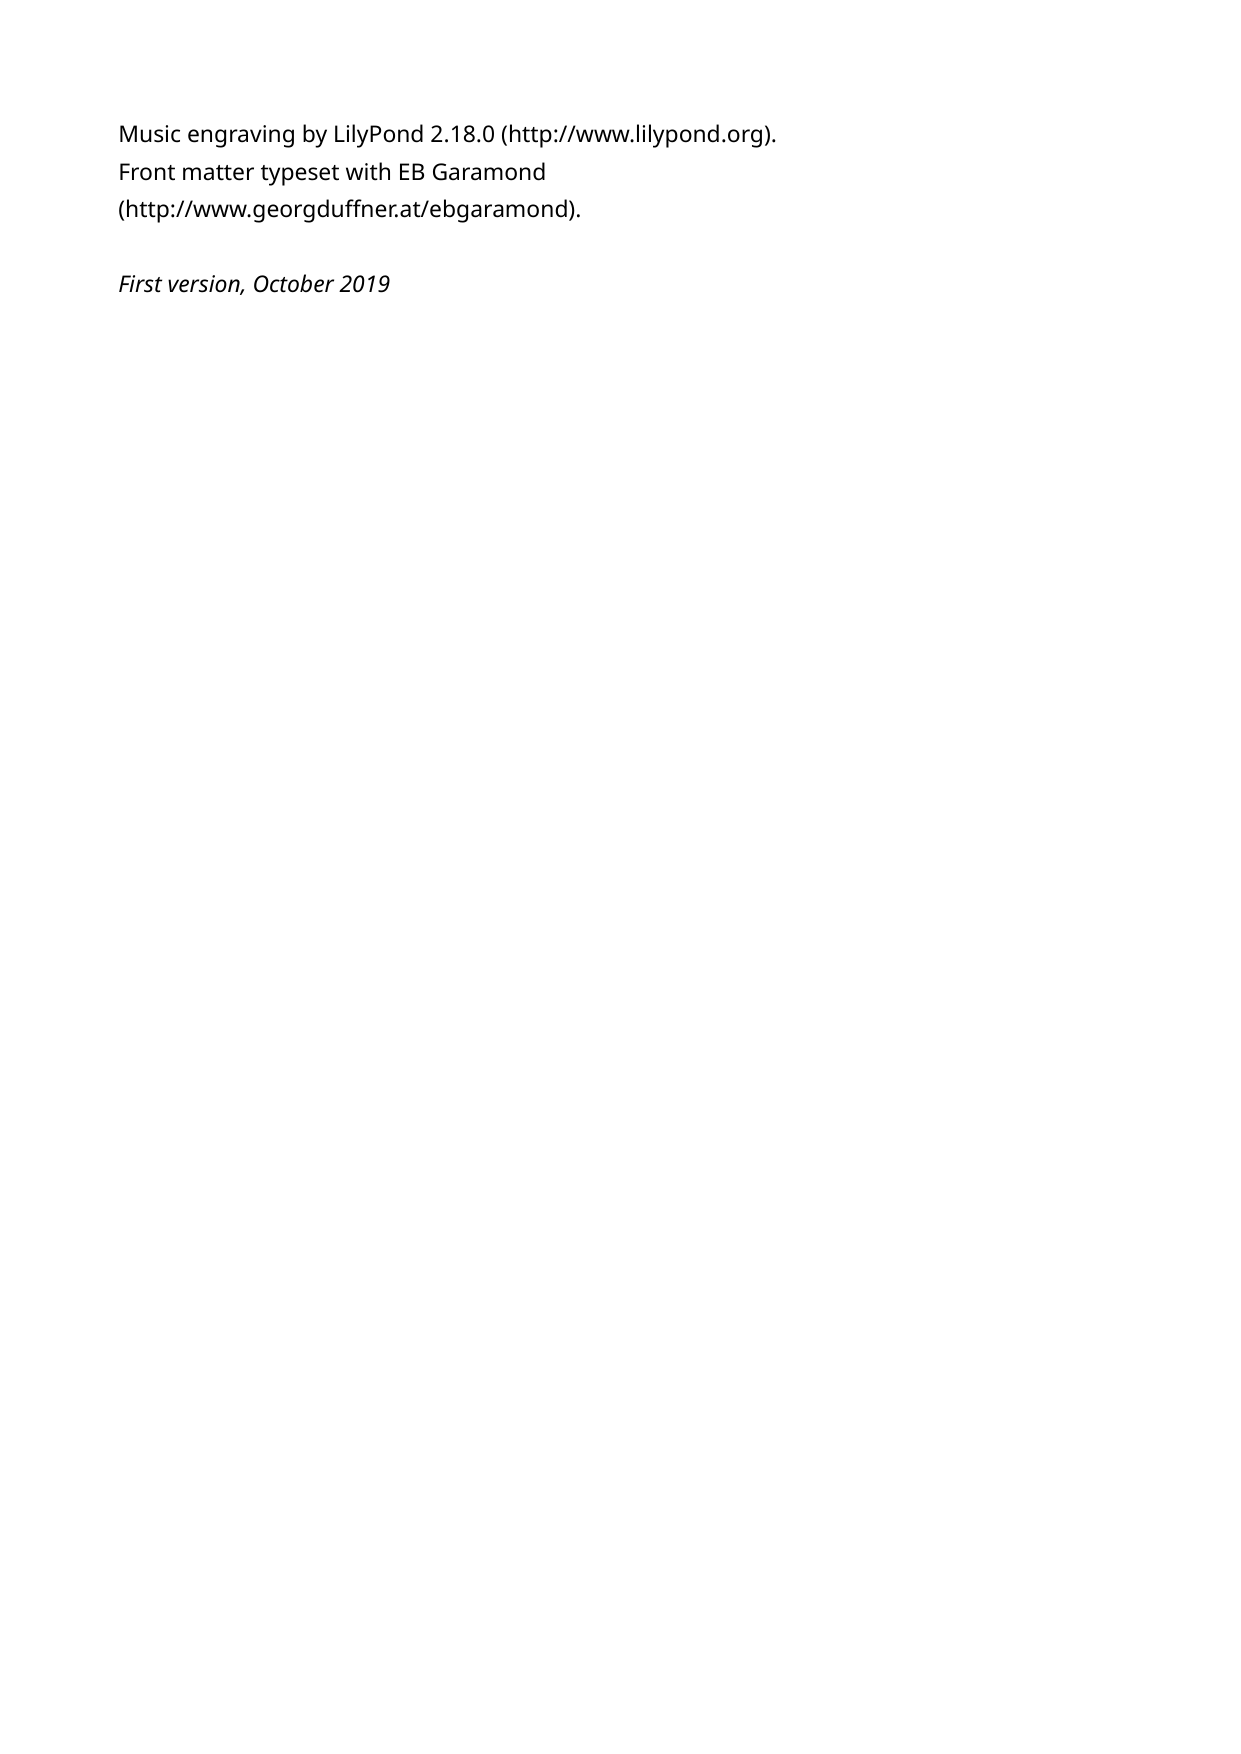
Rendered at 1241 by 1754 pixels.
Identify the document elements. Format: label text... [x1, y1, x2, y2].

text First version, October 2019 [118, 268, 1004, 299]
text Music engraving by LilyPond 2.18.0 (http://www.lilypond.org). Front matter typeset with EB Garamond (http://www.georgduffner.at/ebgaramond). [118, 118, 1004, 224]
